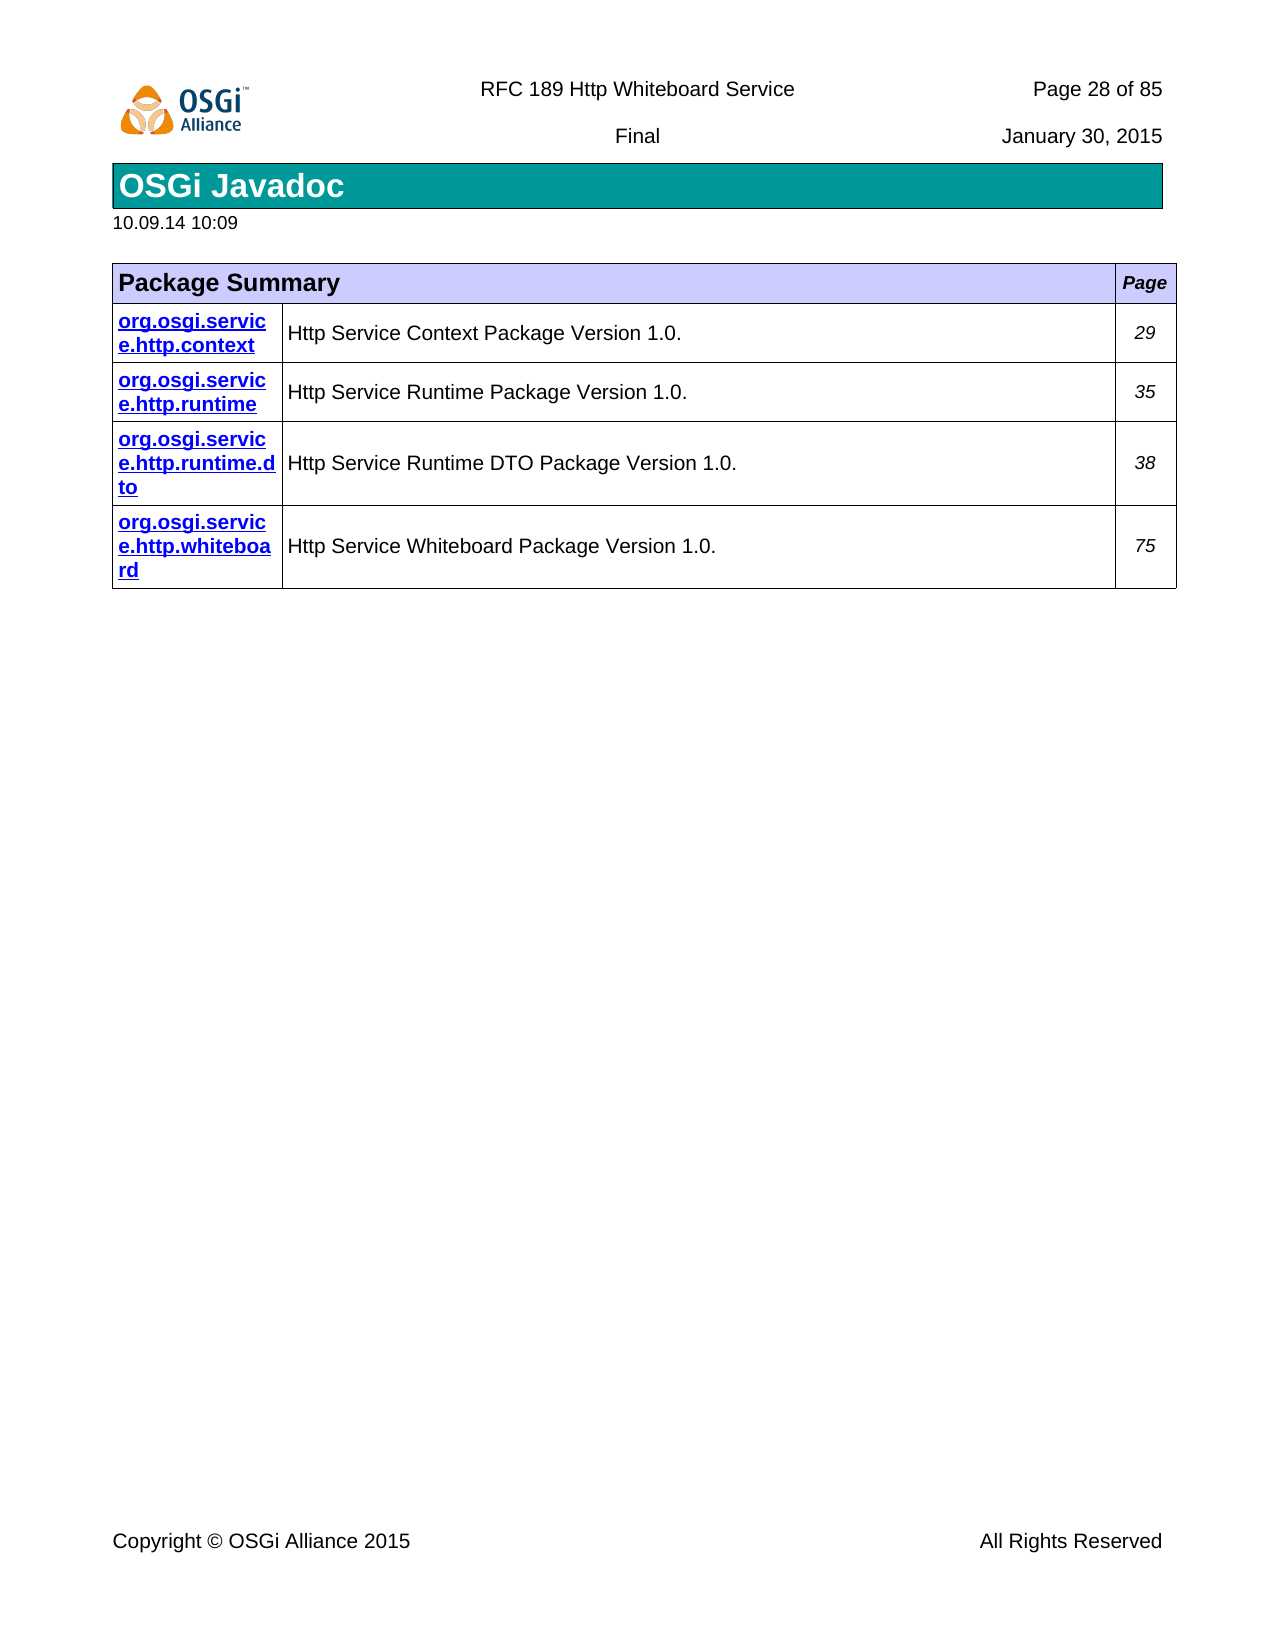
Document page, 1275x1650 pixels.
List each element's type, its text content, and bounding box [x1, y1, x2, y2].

table_header Package Summary [113, 264, 1115, 303]
table_cell Http Service Runtime DTO Package Version 1.0. [283, 422, 1115, 504]
table_cell 29 [1116, 304, 1176, 362]
table_cell Http Service Runtime Package Version 1.0. [283, 363, 1115, 421]
table_cell 70 [1116, 506, 1176, 588]
table_cell org.osgi.service.http.runtime [113, 363, 282, 421]
text 10.09.14 10:09 [112, 212, 1162, 233]
table_header Page [1116, 264, 1176, 303]
picture [113, 78, 257, 142]
table_cell org.osgi.service.http.runtime.dto [113, 422, 282, 504]
table_cell org.osgi.service.http.context [113, 304, 282, 362]
table_cell Http Service Whiteboard Package Version 1.0. [283, 506, 1115, 588]
table_cell Http Service Context Package Version 1.0. [283, 304, 1115, 362]
table_cell 38 [1116, 422, 1176, 504]
table_cell org.osgi.service.http.whiteboard [113, 506, 282, 588]
subtitle OSGi Javadoc [114, 164, 1162, 208]
table_cell 35 [1116, 363, 1176, 421]
